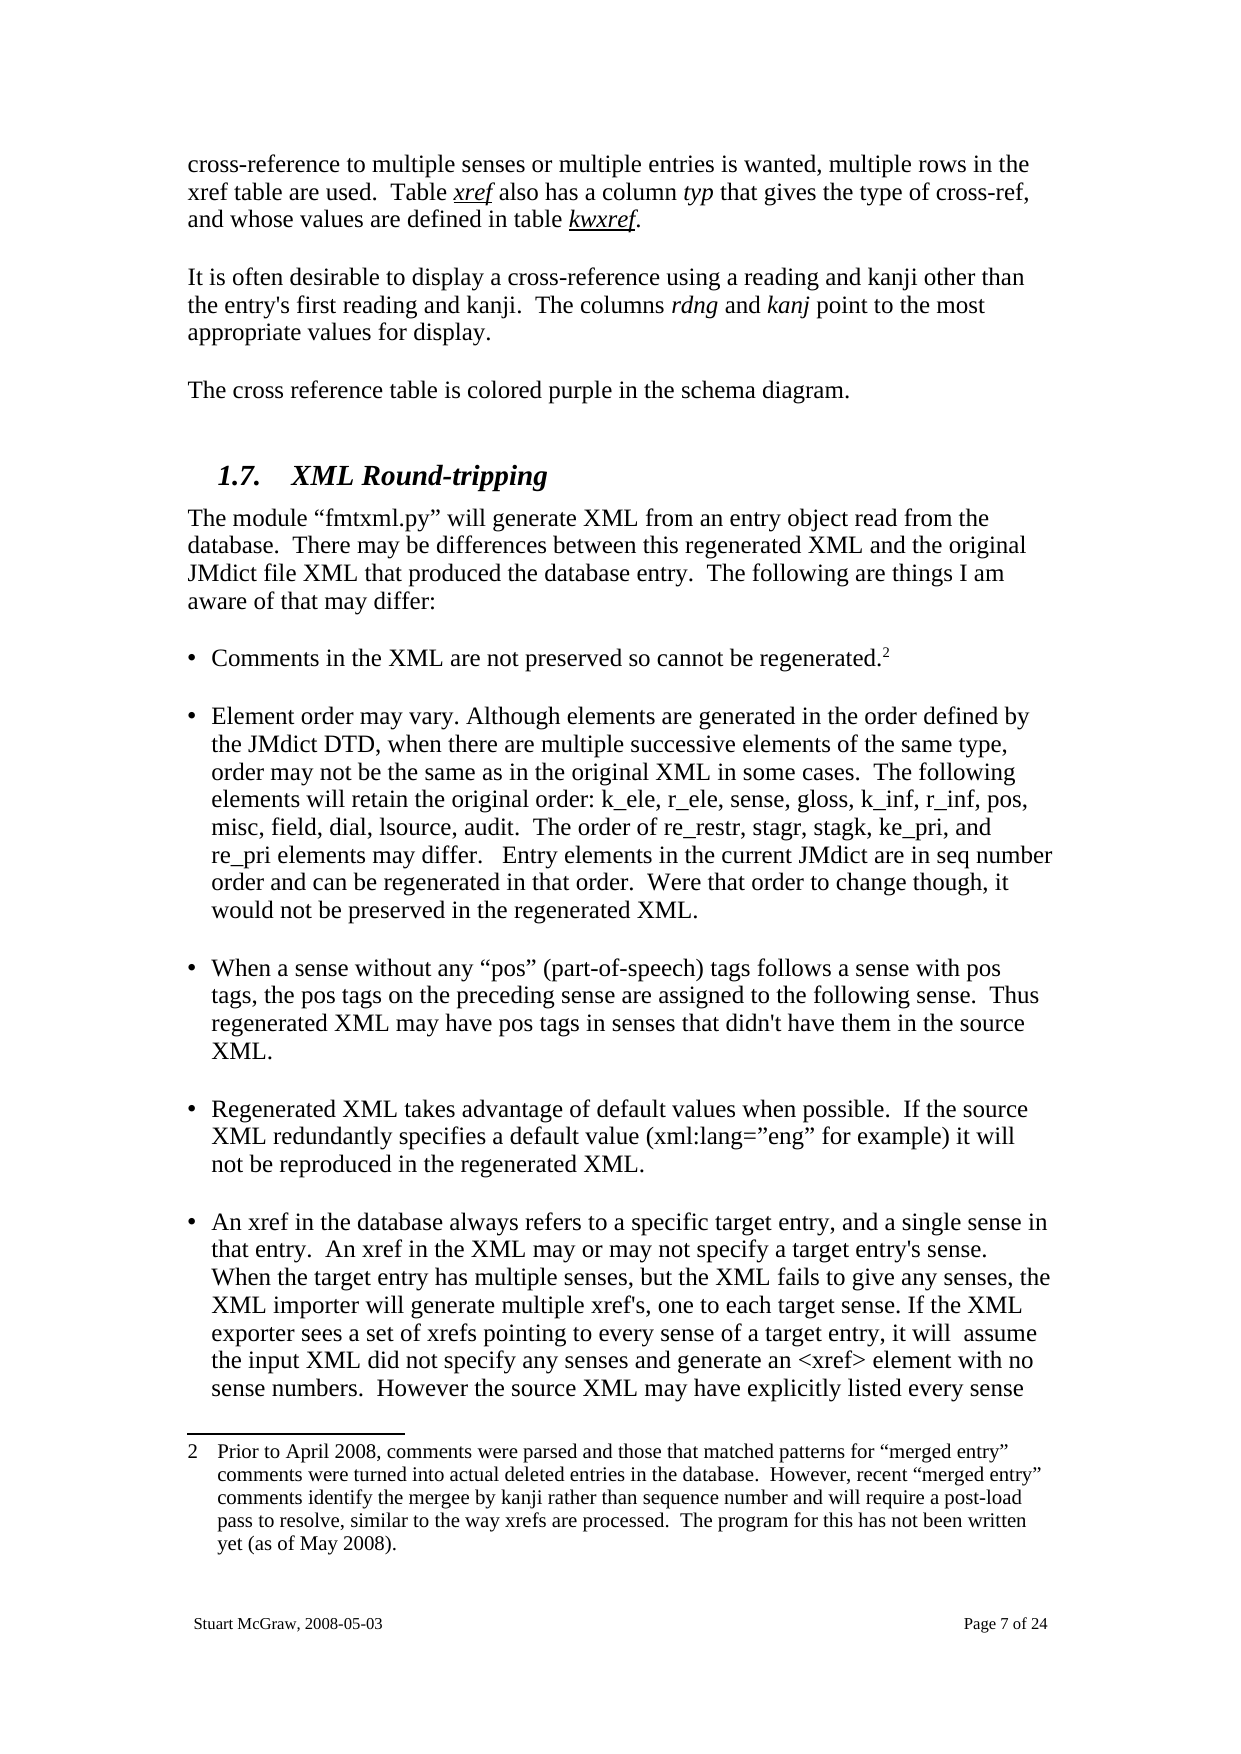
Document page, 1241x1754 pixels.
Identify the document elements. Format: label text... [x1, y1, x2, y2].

subtitle XML Round-tripping [187, 459, 1053, 492]
list Element order may vary. Although elements are generated in the order defined by the JMdict DTD, when there are multiple successive elements of the same type, order may not be the same as in the original XML in some cases. The following elements will retain the original order: k_ele, r_ele, sense, gloss, k_inf, r_inf, pos, misc, field, dial, lsource, audit. The order of re_restr, stagr, stagk, ke_pri, and re_pri elements may differ. Entry elements in the current JMdict are in seq number order and can be regenerated in that order. Were that order to change though, it would not be preserved in the regenerated XML. [187, 702, 1053, 924]
text cross-reference to multiple senses or multiple entries is wanted, multiple rows in the xref table are used. Table xref also has a column typ that gives the type of cross-ref, and whose values are defined in table kwxref. [187, 150, 1053, 233]
list When a sense without any “pos” (part-of-speech) tags follows a sense with pos tags, the pos tags on the preceding sense are assigned to the following sense. Thus regenerated XML may have pos tags in senses that didn't have them in the source XML. [187, 954, 1053, 1065]
list An xref in the database always refers to a specific target entry, and a single sense in that entry. An xref in the XML may or may not specify a target entry's sense. When the target entry has multiple senses, but the XML fails to give any senses, the XML importer will generate multiple xref's, one to each target sense. If the XML exporter sees a set of xrefs pointing to every sense of a target entry, it will assume the input XML did not specify any senses and generate an <xref> element with no sense numbers. However the source XML may have explicitly listed every sense [187, 1208, 1053, 1402]
list Prior to April 2008, comments were parsed and those that matched patterns for “merged entry” comments were turned into actual deleted entries in the database. However, recent “merged entry” comments identify the mergee by kanji rather than sequence number and will require a post-load pass to resolve, similar to the way xrefs are processed. The program for this has not been written yet (as of May 2008). [187, 1440, 1053, 1578]
text It is often desirable to display a cross-reference using a reading and kanji other than the entry's first reading and kanji. The columns rdng and kanj point to the most appropriate values for display. [187, 263, 1053, 346]
text The module “fmtxml.py” will generate XML from an entry object read from the database. There may be differences between this regenerated XML and the original JMdict file XML that produced the database entry. The following are things I am aware of that may differ: [187, 504, 1053, 614]
list Regenerated XML takes advantage of default values when possible. If the source XML redundantly specifies a default value (xml:lang=”eng” for example) it will not be reproduced in the regenerated XML. [187, 1095, 1053, 1178]
text The cross reference table is colored purple in the schema diagram. [187, 376, 1053, 404]
list Comments in the XML are not preserved so cannot be regenerated. [187, 644, 1053, 672]
